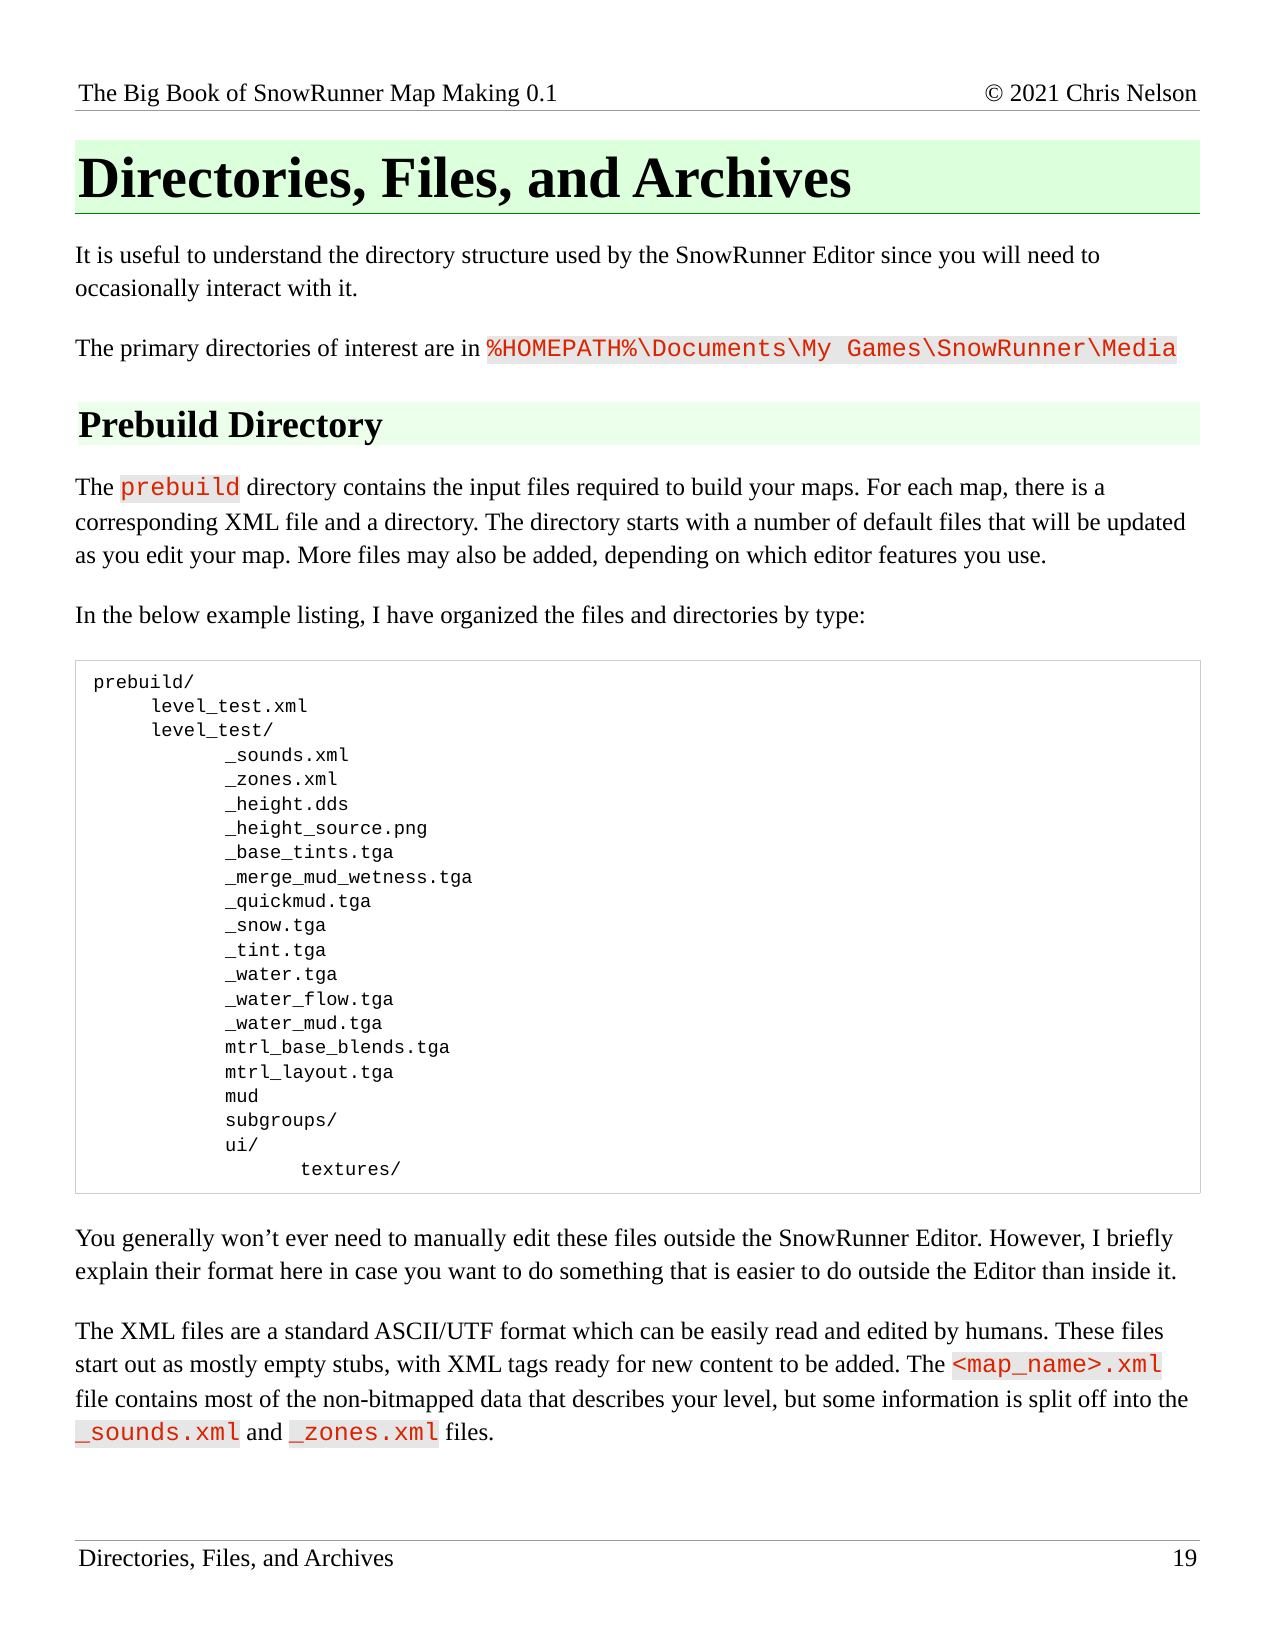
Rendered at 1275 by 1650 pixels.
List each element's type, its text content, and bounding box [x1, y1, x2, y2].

text _quickmud.tga [76, 880, 1200, 904]
text You generally won’t ever need to manually edit these files outside the SnowRunner Editor. However, I briefly explain their format here in case you want to do something that is easier to do outside the Editor than inside it. [75, 1223, 1200, 1285]
text prebuild/ [76, 661, 1200, 685]
subtitle Directories, Files, and Archives [75, 140, 1200, 213]
text subgroups/ [76, 1099, 1200, 1123]
text level_test.xml [76, 685, 1200, 709]
text _sounds.xml [76, 733, 1200, 758]
text mtrl_base_blends.tga [76, 1026, 1200, 1050]
text _water.tga [76, 953, 1200, 977]
text It is useful to understand the directory structure used by the SnowRunner Editor since you will need to occasionally interact with it. [75, 240, 1200, 302]
text _snow.tga [76, 904, 1200, 928]
text mud [76, 1075, 1200, 1099]
text _tint.tga [76, 928, 1200, 953]
text textures/ [76, 1148, 1200, 1193]
text The prebuild directory contains the input files required to build your maps. For each map, there is a corresponding XML file and a directory. The directory starts with a number of default files that will be updated as you edit your map. More files may also be added, depending on which editor features you use. [75, 472, 1200, 569]
text _zones.xml [76, 758, 1200, 782]
text _water_flow.tga [76, 977, 1200, 1002]
text level_test/ [76, 709, 1200, 733]
text _height.dds [76, 782, 1200, 807]
text In the below example listing, I have organized the files and directories by type: [75, 600, 1200, 629]
text _base_tints.tga [76, 831, 1200, 855]
text mtrl_layout.tga [76, 1050, 1200, 1075]
text _merge_mud_wetness.tga [76, 855, 1200, 880]
text ui/ [76, 1123, 1200, 1148]
text The primary directories of interest are in %HOMEPATH%\Documents\My Games\SnowRunner\Media [75, 333, 1200, 364]
text _height_source.png [76, 807, 1200, 831]
text The XML files are a standard ASCII/UTF format which can be easily read and edited by humans. These files start out as mostly empty stubs, with XML tags ready for new content to be added. The <map_name>.xml file contains most of the non-bitmapped data that describes your level, but some information is split off into the _sounds.xml and _zones.xml files. [75, 1316, 1200, 1448]
subtitle Prebuild Directory [78, 402, 1200, 445]
text _water_mud.tga [76, 1002, 1200, 1026]
